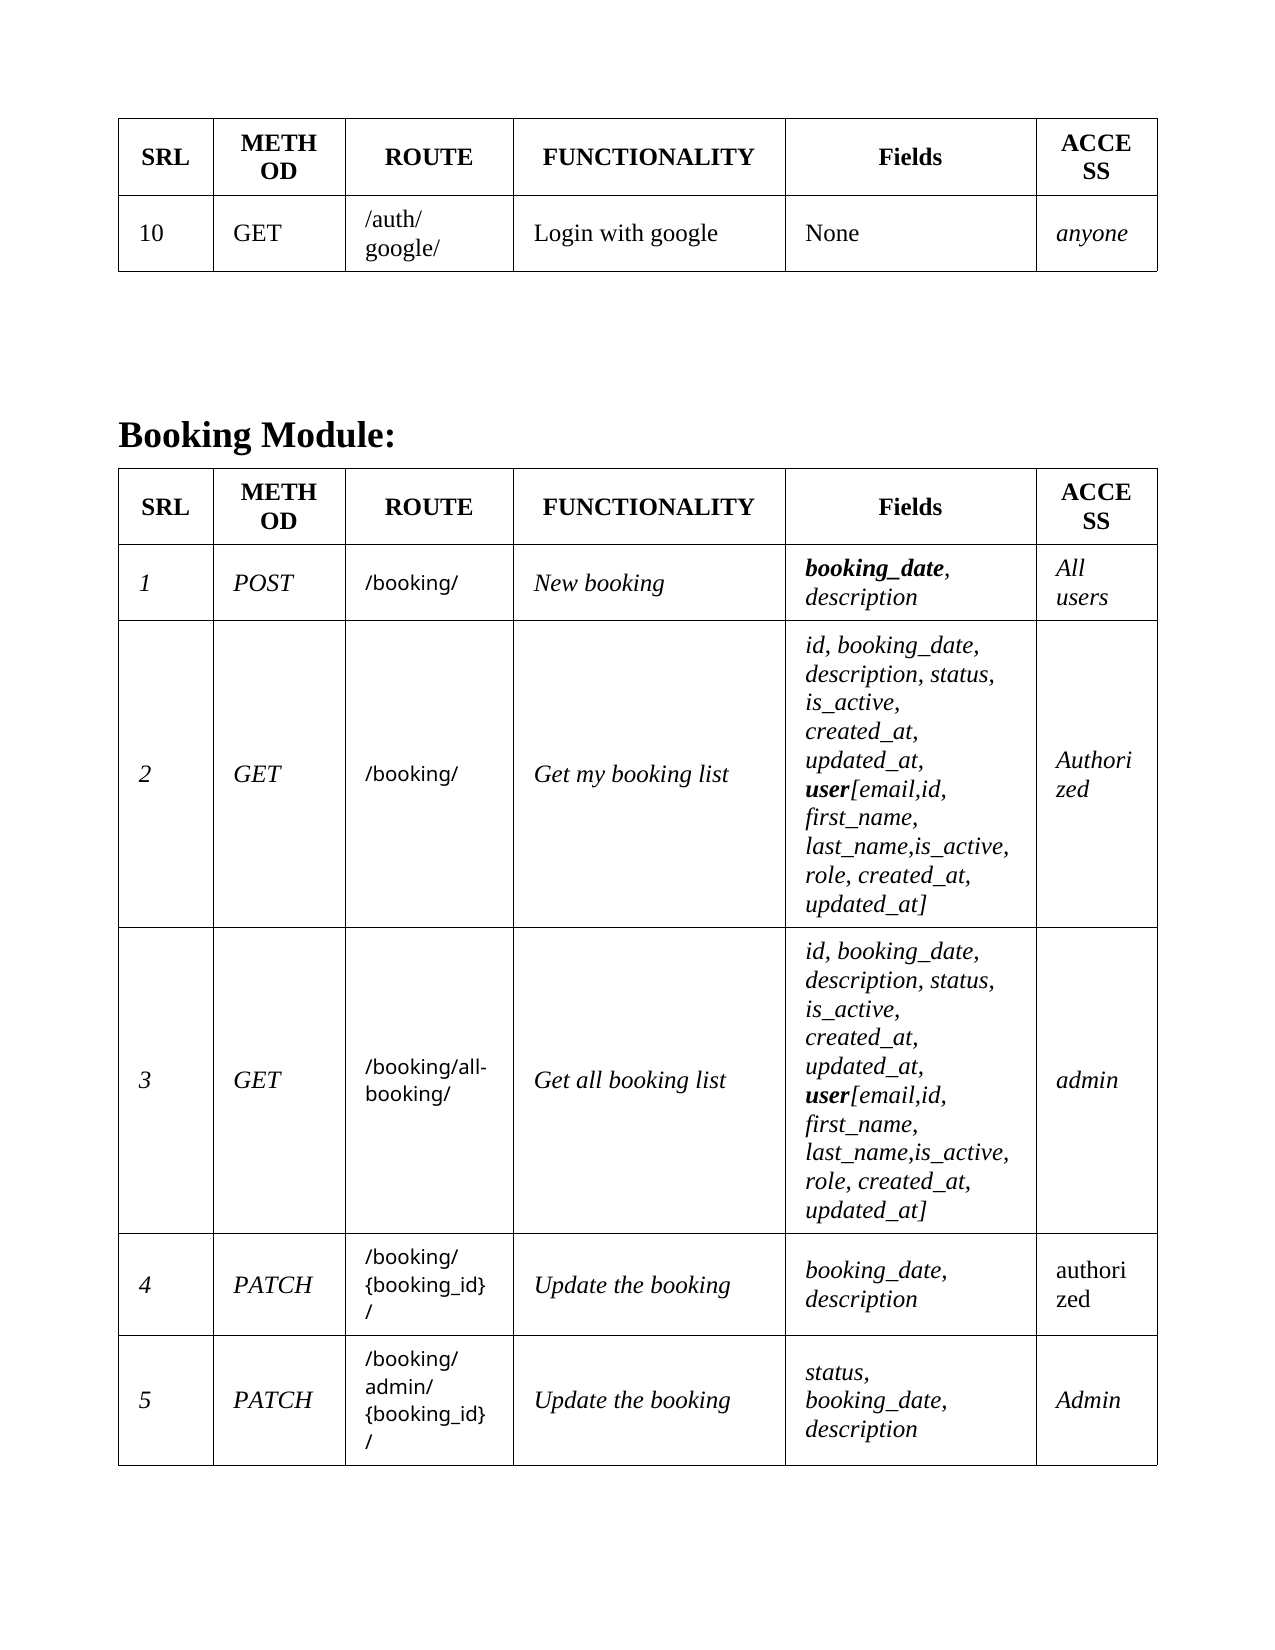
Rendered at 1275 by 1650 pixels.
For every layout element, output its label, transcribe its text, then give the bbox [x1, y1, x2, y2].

table_cell id, booking_date, description, status, is_active, created_at, updated_at, user[email,id, first_name, last_name,is_active, role, created_at, updated_at] [786, 621, 1036, 927]
table_cell GET [214, 928, 345, 1233]
table_header FUNCTIONALITY [514, 469, 785, 544]
table_cell 2 [119, 621, 213, 927]
table_header ACCESS [1037, 119, 1157, 194]
table_cell None [786, 196, 1036, 271]
table_cell 4 [119, 1234, 213, 1335]
table_cell authorized [1037, 1234, 1157, 1335]
table_header ROUTE [346, 469, 513, 544]
table_cell /booking/ [346, 621, 513, 927]
table_cell /booking/admin/{booking_id}/ [346, 1336, 513, 1465]
table_cell POST [214, 545, 345, 620]
table_cell Update the booking [514, 1336, 785, 1465]
table_cell booking_date, description [786, 1234, 1036, 1335]
table_cell Login with google [514, 196, 785, 271]
table_cell Get my booking list [514, 621, 785, 927]
table_cell /booking/all-booking/ [346, 928, 513, 1233]
table_cell booking_date, description [786, 545, 1036, 620]
table_cell status, booking_date, description [786, 1336, 1036, 1465]
table_cell PATCH [214, 1336, 345, 1465]
table_cell GET [214, 621, 345, 927]
table_cell GET [214, 196, 345, 271]
table_cell PATCH [214, 1234, 345, 1335]
table_cell 1 [119, 545, 213, 620]
table_header METHOD [214, 469, 345, 544]
table_header SRL [119, 469, 213, 544]
table_cell /auth/google/ [346, 196, 513, 271]
table_cell New booking [514, 545, 785, 620]
table_cell 5 [119, 1336, 213, 1465]
table_cell Update the booking [514, 1234, 785, 1335]
table_header FUNCTIONALITY [514, 119, 785, 194]
table_header ACCESS [1037, 469, 1157, 544]
table_cell 3 [119, 928, 213, 1233]
table_cell Get all booking list [514, 928, 785, 1233]
subtitle Booking Module: [118, 412, 1157, 455]
table_cell 10 [119, 196, 213, 271]
table_header Fields [786, 469, 1036, 544]
table_cell All users [1037, 545, 1157, 620]
table_header SRL [119, 119, 213, 194]
table_cell Authorized [1037, 621, 1157, 927]
table_header Fields [786, 119, 1036, 194]
table_cell Admin [1037, 1336, 1157, 1465]
table_header METHOD [214, 119, 345, 194]
table_cell /booking/ [346, 545, 513, 620]
table_cell /booking/{booking_id}/ [346, 1234, 513, 1335]
table_cell admin [1037, 928, 1157, 1233]
table_cell anyone [1037, 196, 1157, 271]
table_cell id, booking_date, description, status, is_active, created_at, updated_at, user[email,id, first_name, last_name,is_active, role, created_at, updated_at] [786, 928, 1036, 1233]
table_header ROUTE [346, 119, 513, 194]
